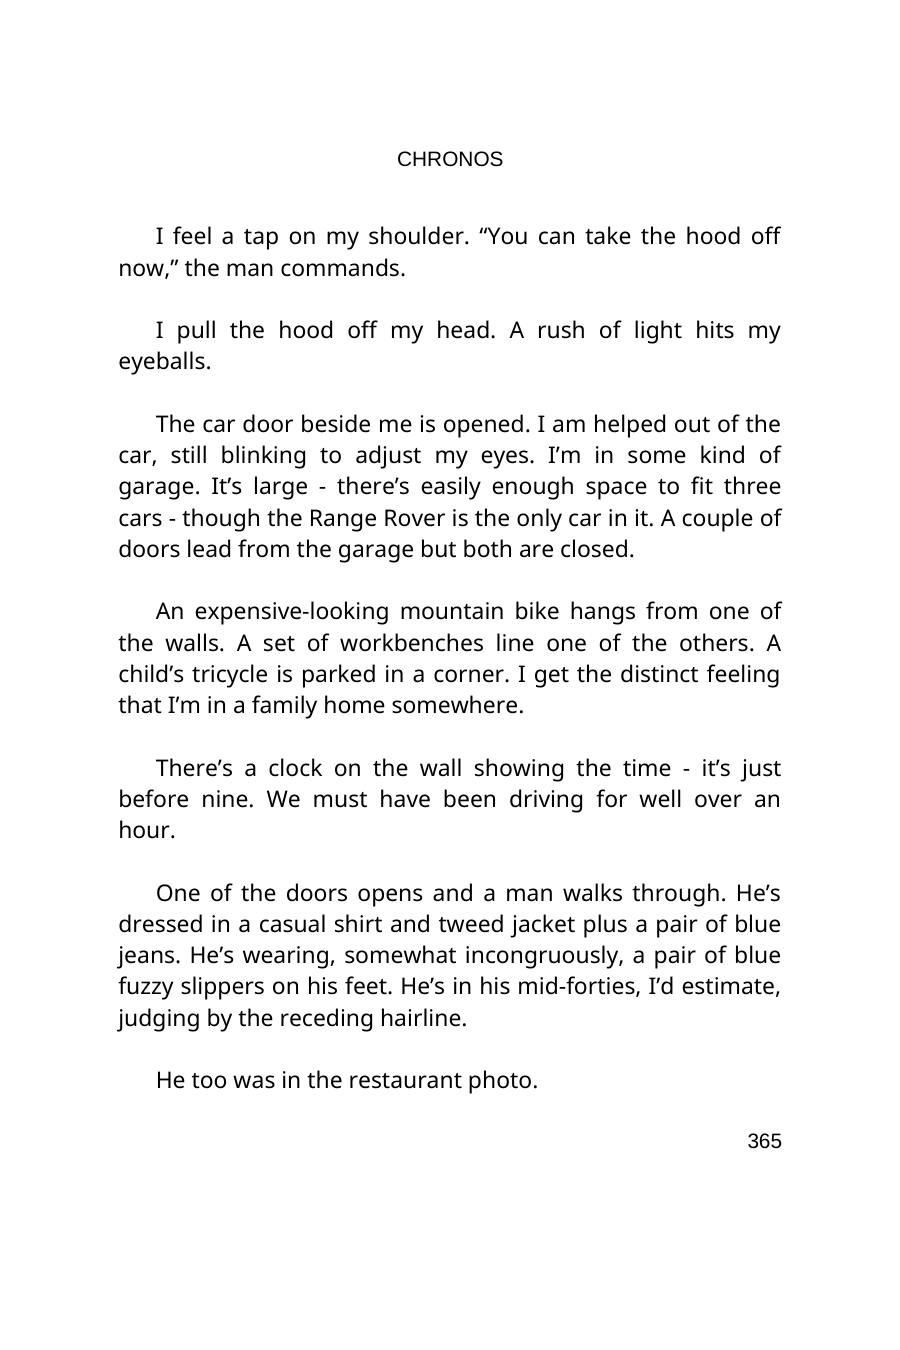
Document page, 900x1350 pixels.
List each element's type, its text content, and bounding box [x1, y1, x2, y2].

text I feel a tap on my shoulder. “You can take the hood off now,” the man commands. [118, 220, 782, 283]
text An expensive-looking mountain bike hangs from one of the walls. A set of workbenches line one of the others. A child’s tricycle is parked in a corner. I get the distinct feeling that I’m in a family home somewhere. [118, 595, 782, 720]
text One of the doors opens and a man walks through. He’s dressed in a casual shirt and tweed jacket plus a pair of blue jeans. He’s wearing, somewhat incongruously, a pair of blue fuzzy slippers on his feet. He’s in his mid-forties, I’d estimate, judging by the receding hairline. [118, 876, 782, 1033]
text The car door beside me is opened. I am helped out of the car, still blinking to adjust my eyes. I’m in some kind of garage. It’s large - there’s easily enough space to fit three cars - though the Range Rover is the only car in it. A couple of doors lead from the garage but both are closed. [118, 408, 782, 564]
text I pull the hood off my head. A rush of light hits my eyeballs. [118, 314, 782, 376]
text There’s a clock on the wall showing the time - it’s just before nine. We must have been driving for well over an hour. [118, 751, 782, 845]
text He too was in the restaurant photo. [118, 1064, 782, 1095]
